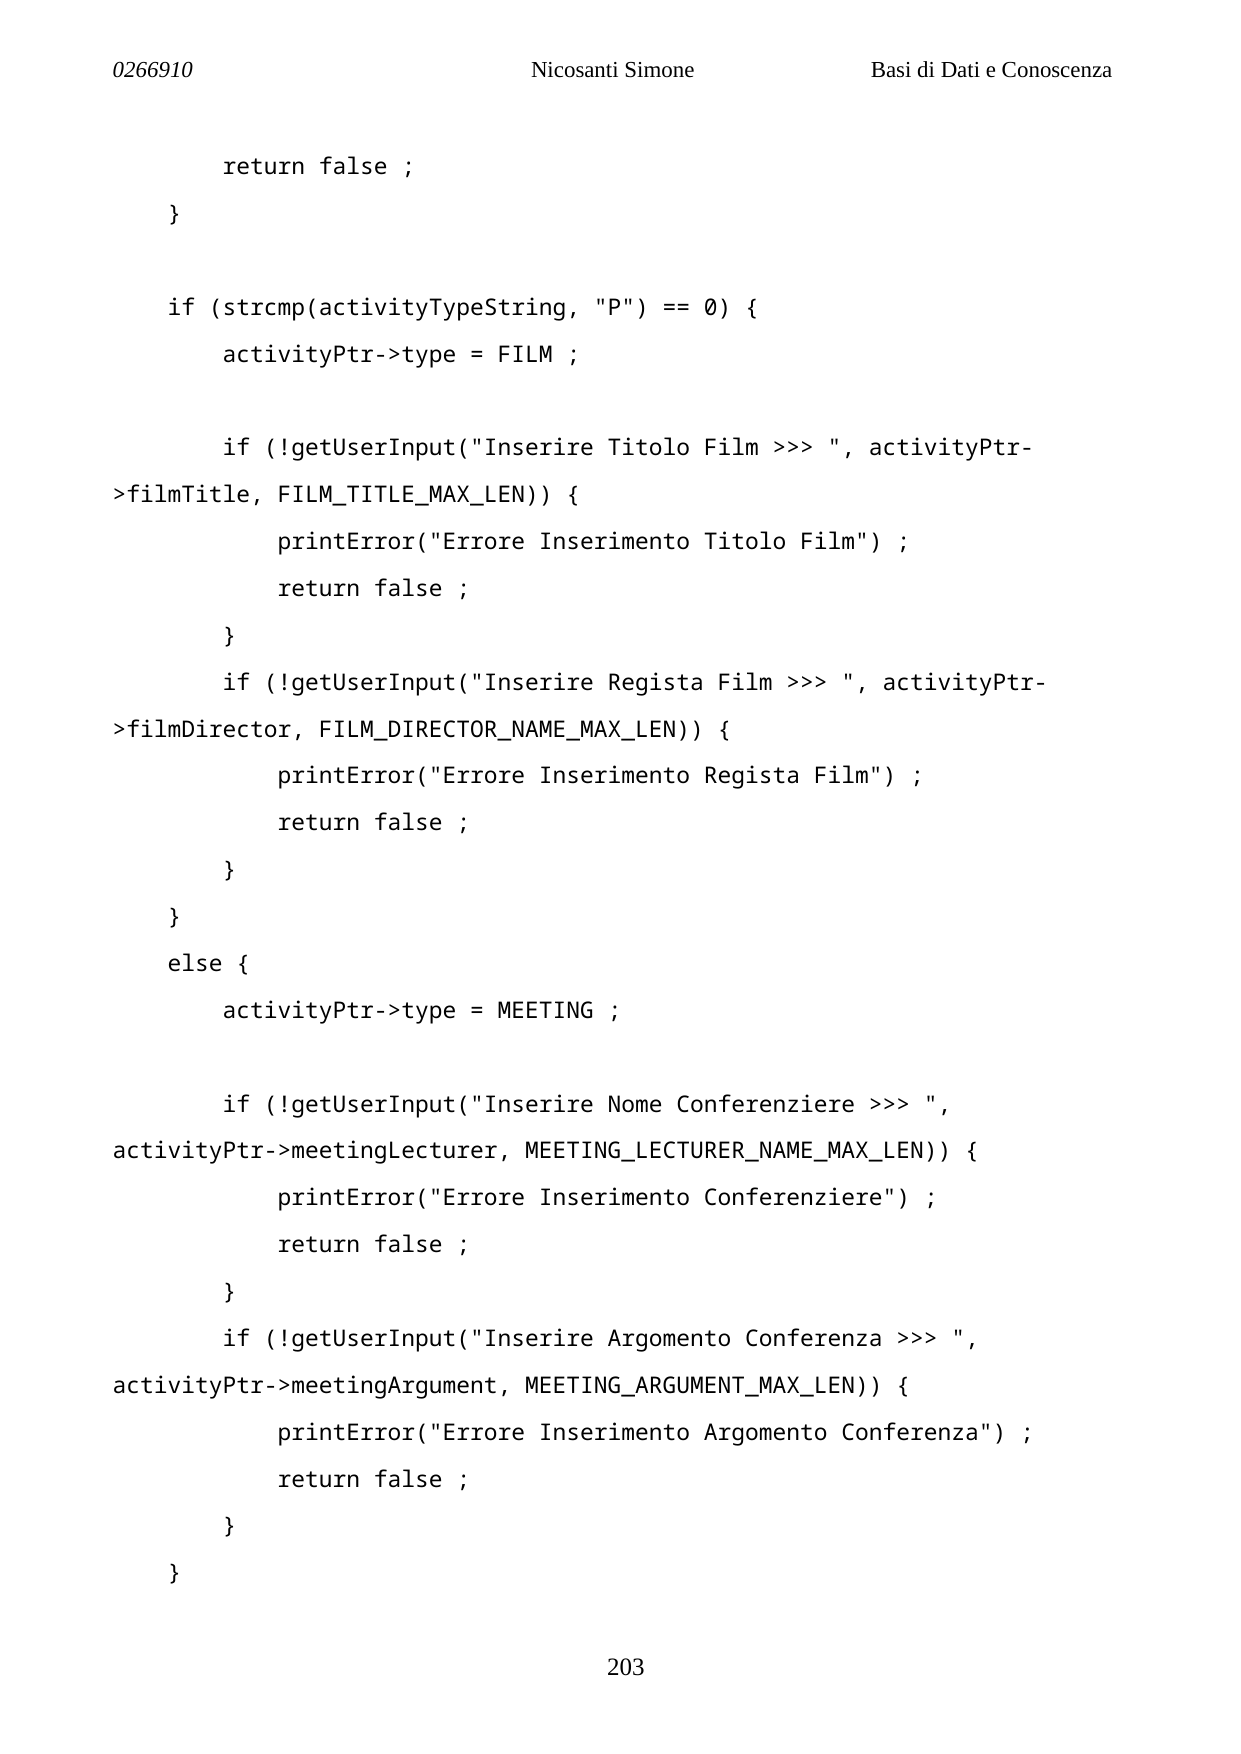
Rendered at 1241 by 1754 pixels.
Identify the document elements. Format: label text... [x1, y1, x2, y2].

text } [112, 853, 1128, 884]
text activityPtr->type = MEETING ; [112, 994, 1128, 1025]
text } [112, 197, 1128, 228]
text return false ; [112, 572, 1128, 603]
text activityPtr->type = FILM ; [112, 337, 1128, 369]
text } [112, 1275, 1128, 1306]
text printError("Errore Inserimento Argomento Conferenza") ; [112, 1416, 1128, 1447]
text if (!getUserInput("Inserire Nome Conferenziere >>> ", activityPtr->meetingLecturer, MEETING_LECTURER_NAME_MAX_LEN)) { [112, 1087, 1128, 1166]
text return false ; [112, 150, 1128, 181]
text if (!getUserInput("Inserire Regista Film >>> ", activityPtr->filmDirector, FILM_DIRECTOR_NAME_MAX_LEN)) { [112, 666, 1128, 744]
text } [112, 1556, 1128, 1587]
text if (strcmp(activityTypeString, "P") == 0) { [112, 291, 1128, 322]
text printError("Errore Inserimento Conferenziere") ; [112, 1181, 1128, 1212]
text return false ; [112, 1228, 1128, 1259]
text if (!getUserInput("Inserire Titolo Film >>> ", activityPtr->filmTitle, FILM_TITLE_MAX_LEN)) { [112, 431, 1128, 509]
text return false ; [112, 1462, 1128, 1494]
text printError("Errore Inserimento Regista Film") ; [112, 759, 1128, 791]
text printError("Errore Inserimento Titolo Film") ; [112, 525, 1128, 556]
text } [112, 1509, 1128, 1541]
text else { [112, 947, 1128, 978]
text } [112, 900, 1128, 931]
text if (!getUserInput("Inserire Argomento Conferenza >>> ", activityPtr->meetingArgument, MEETING_ARGUMENT_MAX_LEN)) { [112, 1322, 1128, 1400]
text return false ; [112, 806, 1128, 837]
text } [112, 619, 1128, 650]
